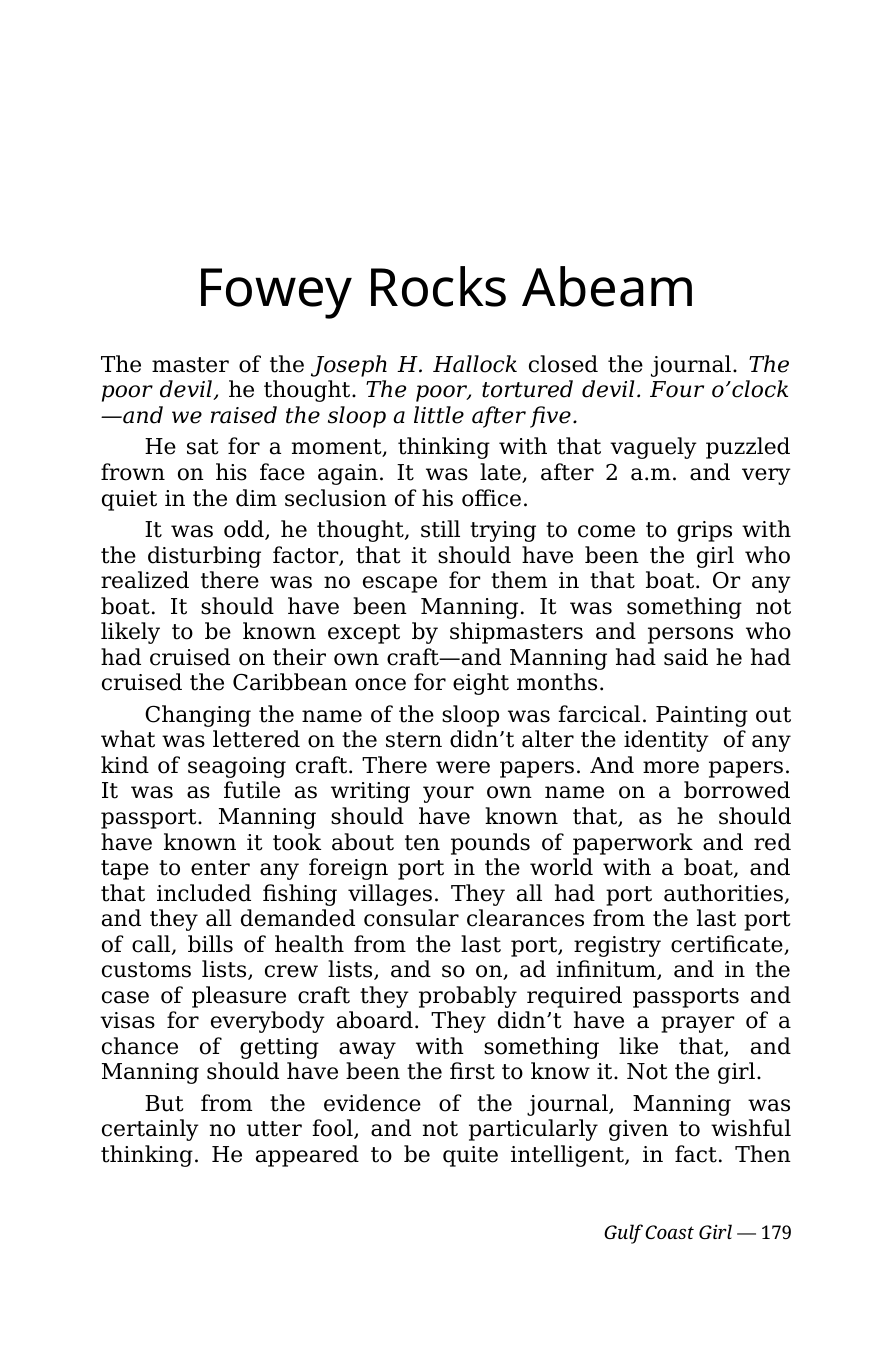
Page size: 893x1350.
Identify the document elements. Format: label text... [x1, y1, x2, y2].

text He sat for a moment, thinking with that vaguely puzzled frown on his face again. It was late, after 2 a.m. and very quiet in the dim seclusion of his office. [101, 435, 792, 511]
text It was odd, he thought, still trying to come to grips with the disturbing factor, that it should have been the girl who realized there was no escape for them in that boat. Or any boat. It should have been Manning. It was something not likely to be known except by shipmasters and persons who had cruised on their own craft—and Manning had said he had cruised the Caribbean once for eight months. [101, 517, 792, 696]
text The master of the Joseph H. Hallock closed the journal. The poor devil, he thought. The poor, tortured devil. Four o’clock—and we raised the sloop a little after five. [101, 352, 792, 429]
text But from the evidence of the journal, Manning was certainly no utter fool, and not particularly given to wishful thinking. He appeared to be quite intelligent, in fact. Then [101, 1091, 792, 1167]
subtitle Fowey Rocks Abeam [101, 251, 792, 322]
text Changing the name of the sloop was farcical. Painting out what was lettered on the stern didn’t alter the identity of any kind of seagoing craft. There were papers. And more papers. It was as futile as writing your own name on a borrowed passport. Manning should have known that, as he should have known it took about ten pounds of paperwork and red tape to enter any foreign port in the world with a boat, and that included fishing villages. They all had port authorities, and they all demanded consular clearances from the last port of call, bills of health from the last port, registry certificate, customs lists, crew lists, and so on, ad infinitum, and in the case of pleasure craft they probably required passports and visas for everybody aboard. They didn’t have a prayer of a chance of getting away with something like that, and Manning should have been the first to know it. Not the girl. [101, 702, 792, 1085]
